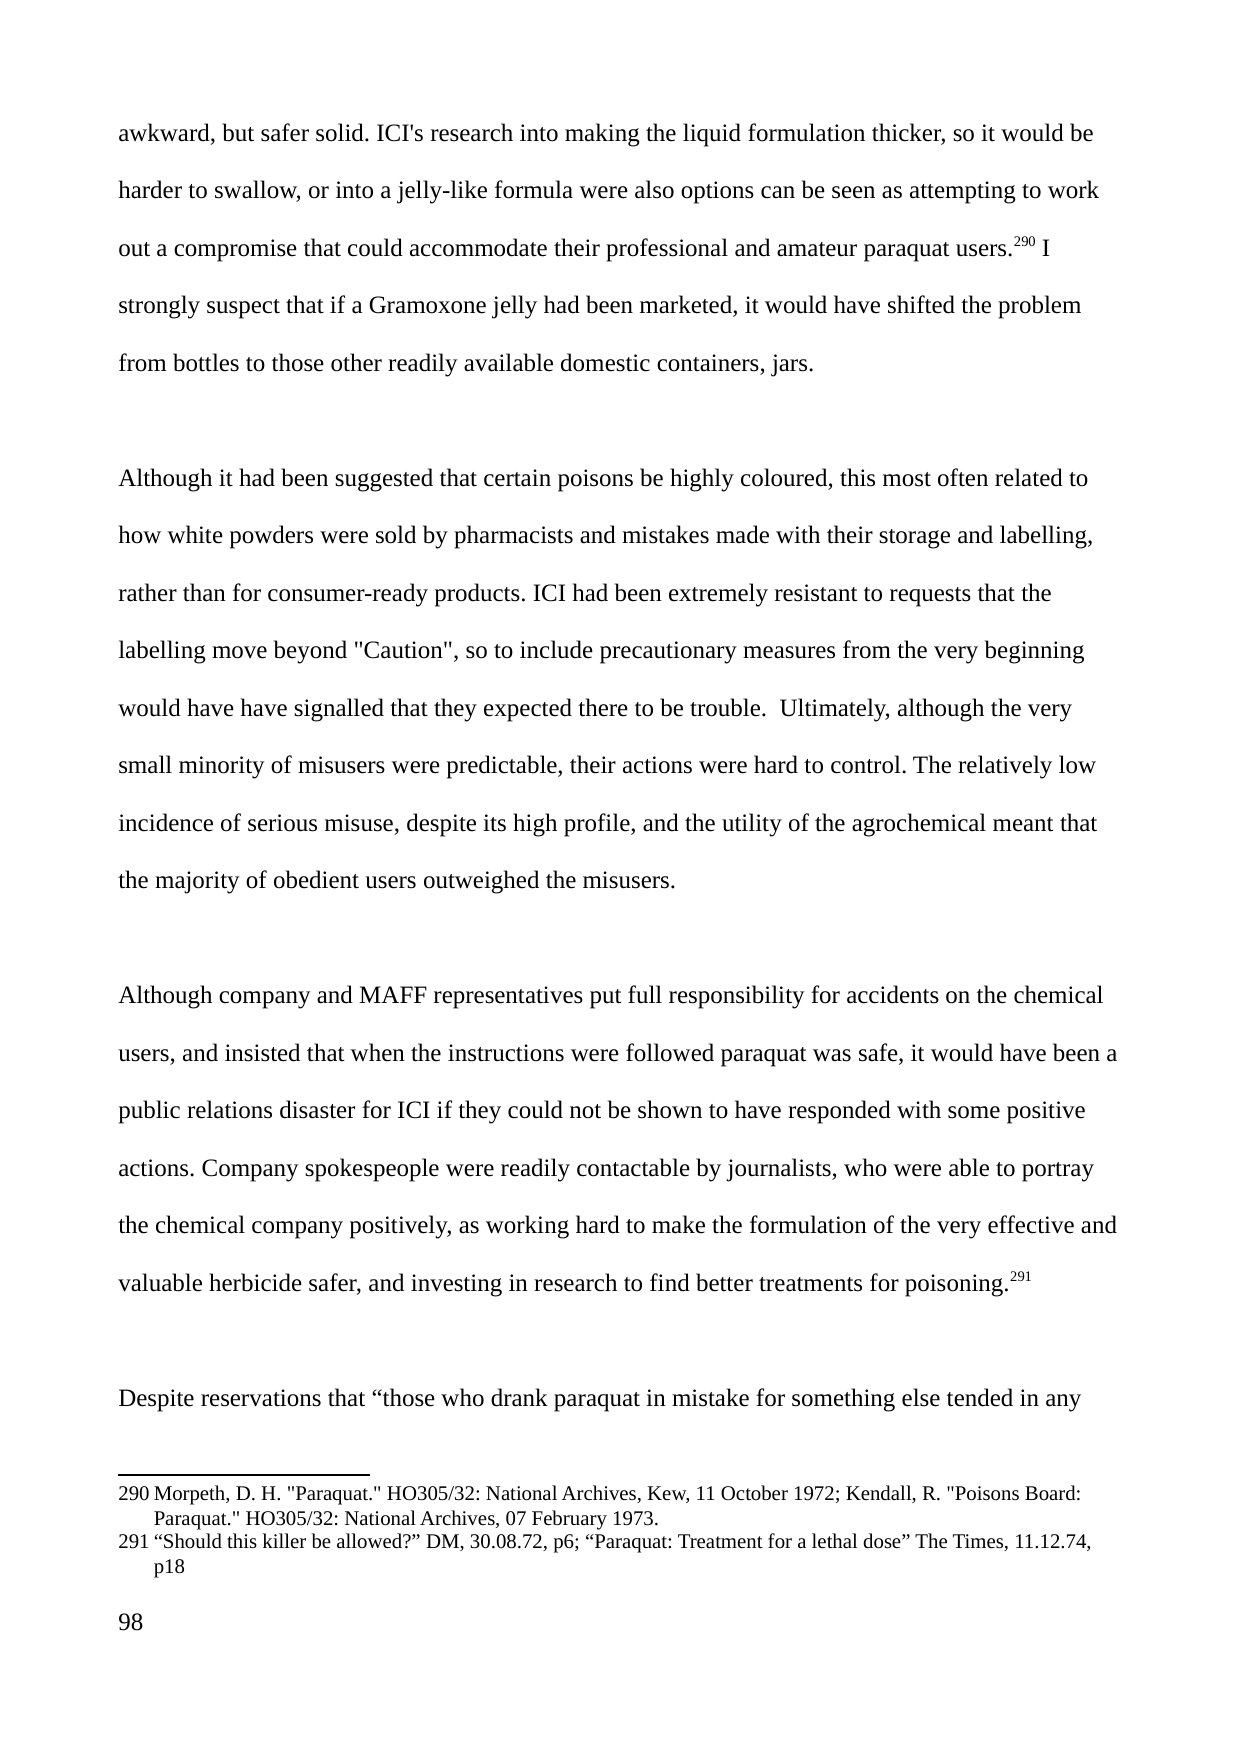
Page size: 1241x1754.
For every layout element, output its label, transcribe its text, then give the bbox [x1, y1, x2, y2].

text Although it had been suggested that certain poisons be highly coloured, this most often related to how white powders were sold by pharmacists and mistakes made with their storage and labelling, rather than for consumer-ready products. ICI had been extremely resistant to requests that the labelling move beyond "Caution", so to include precautionary measures from the very beginning would have have signalled that they expected there to be trouble. Ultimately, although the very small minority of misusers were predictable, their actions were hard to control. The relatively low incidence of serious misuse, despite its high profile, and the utility of the agrochemical meant that the majority of obedient users outweighed the misusers. [118, 463, 1122, 894]
text awkward, but safer solid. ICI's research into making the liquid formulation thicker, so it would be harder to swallow, or into a jelly-like formula were also options can be seen as attempting to work out a compromise that could accommodate their professional and amateur paraquat users. I strongly suspect that if a Gramoxone jelly had been marketed, it would have shifted the problem from bottles to those other readily available domestic containers, jars. [118, 118, 1122, 377]
text Morpeth, D. H. "Paraquat." HO305/32: National Archives, Kew, 11 October 1972; Kendall, R. "Poisons Board: Paraquat." HO305/32: National Archives, 07 February 1973. [118, 1481, 1122, 1529]
text Although company and MAFF representatives put full responsibility for accidents on the chemical users, and insisted that when the instructions were followed paraquat was safe, it would have been a public relations disaster for ICI if they could not be shown to have responded with some positive actions. Company spokespeople were readily contactable by journalists, who were able to portray the chemical company positively, as working hard to make the formulation of the very effective and valuable herbicide safer, and investing in research to find better treatments for poisoning. [118, 981, 1122, 1297]
text “Should this killer be allowed?” DM, 30.08.72, p6; “Paraquat: Treatment for a lethal dose” The Times, 11.12.74, p18 [118, 1529, 1122, 1578]
text Despite reservations that “those who drank paraquat in mistake for something else tended in any [118, 1383, 1122, 1412]
